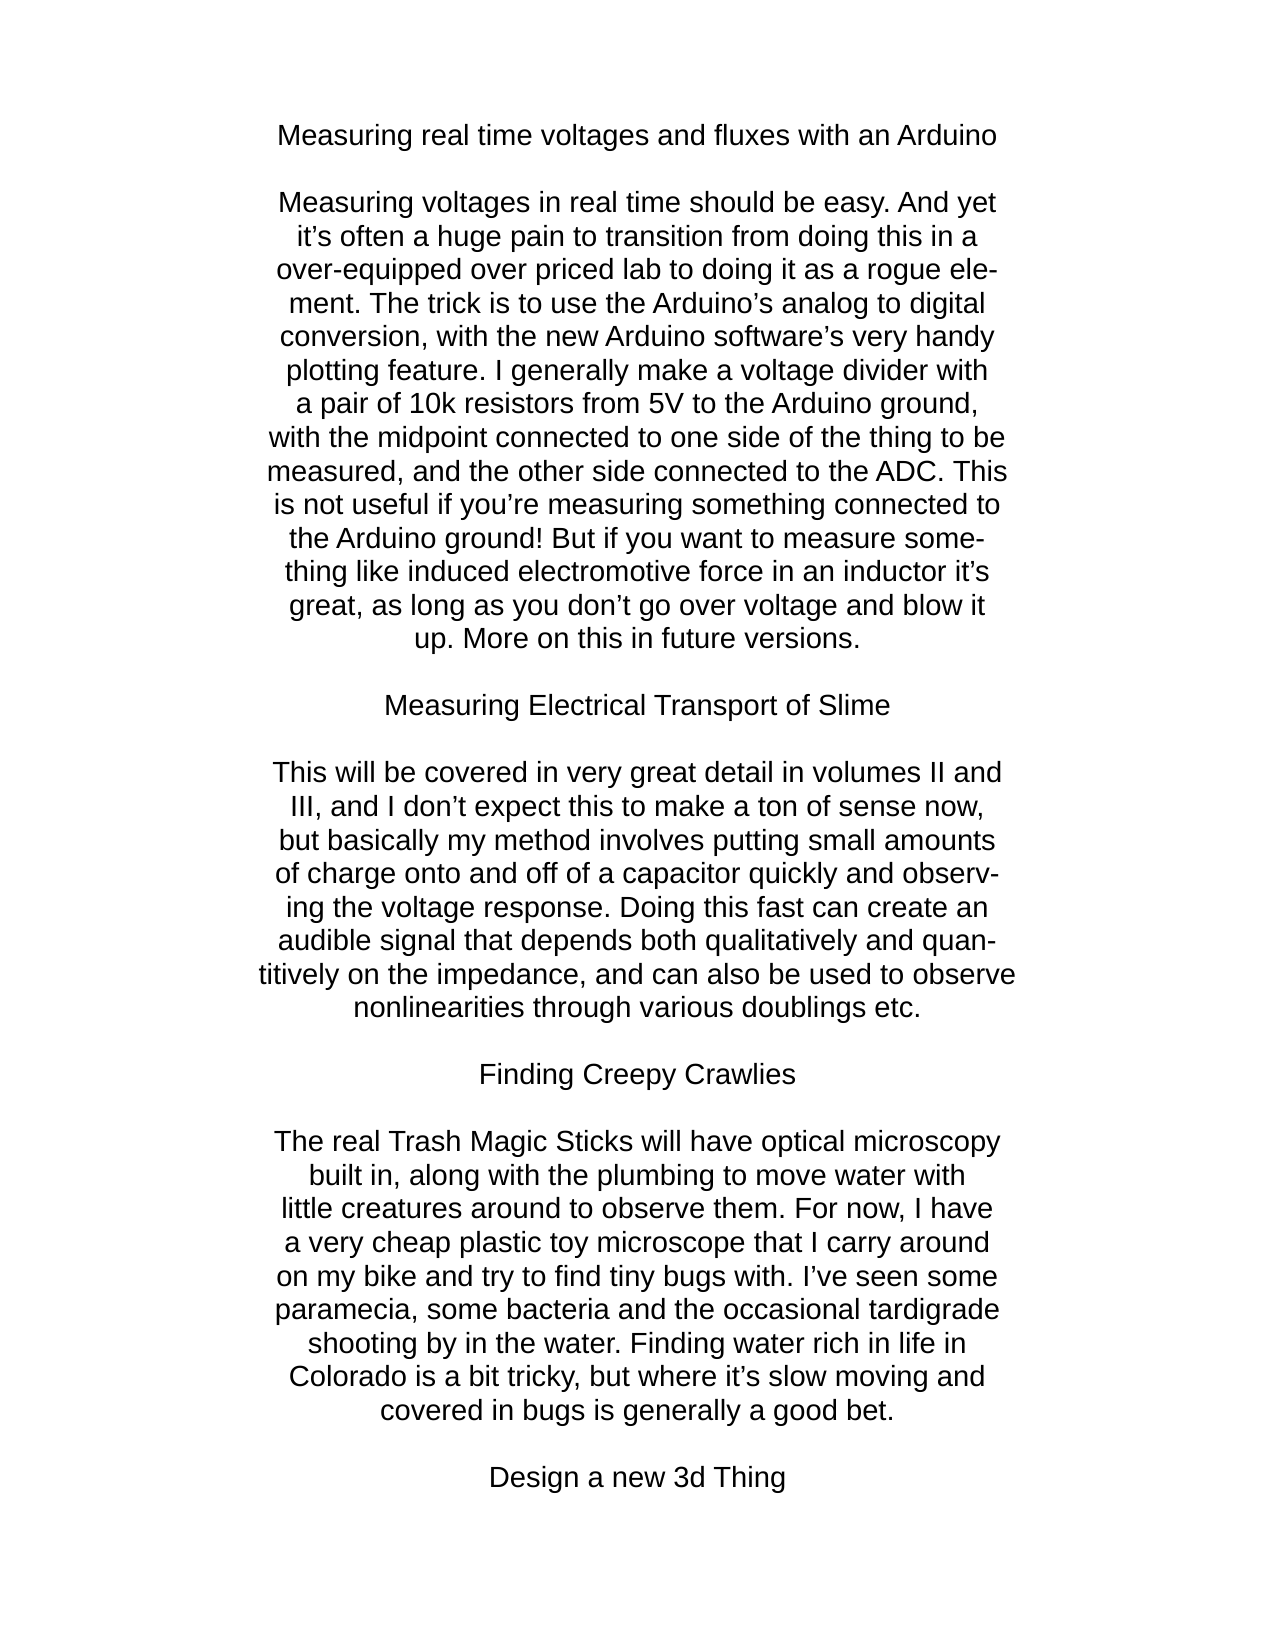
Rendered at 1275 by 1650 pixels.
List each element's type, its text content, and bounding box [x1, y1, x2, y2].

text Design a new 3d Thing [118, 1460, 1157, 1493]
text Measuring real time voltages and fluxes with an Arduino [118, 118, 1157, 152]
text Measuring voltages in real time should be easy. And yet [118, 185, 1157, 219]
text audible signal that depends both qualitatively and quan- [118, 923, 1157, 957]
text ing the voltage response. Doing this fast can create an [118, 889, 1157, 923]
text The real Trash Magic Sticks will have optical microscopy [118, 1124, 1157, 1158]
text a pair of 10k resistors from 5V to the Arduino ground, [118, 386, 1157, 420]
text thing like induced electromotive force in an inductor it’s [118, 554, 1157, 588]
text This will be covered in very great detail in volumes II and [118, 755, 1157, 789]
text plotting feature. I generally make a voltage divider with [118, 353, 1157, 386]
text up. More on this in future versions. [118, 621, 1157, 655]
text with the midpoint connected to one side of the thing to be [118, 420, 1157, 453]
text ment. The trick is to use the Arduino’s analog to digital [118, 286, 1157, 319]
text over-equipped over priced lab to doing it as a rogue ele- [118, 252, 1157, 286]
text built in, along with the plumbing to move water with [118, 1158, 1157, 1191]
text it’s often a huge pain to transition from doing this in a [118, 219, 1157, 252]
text on my bike and try to find tiny bugs with. I’ve seen some [118, 1258, 1157, 1292]
text but basically my method involves putting small amounts [118, 822, 1157, 856]
text Colorado is a bit tricky, but where it’s slow moving and [118, 1359, 1157, 1393]
text little creatures around to observe them. For now, I have [118, 1191, 1157, 1225]
text nonlinearities through various doublings etc. [118, 990, 1157, 1024]
text covered in bugs is generally a good bet. [118, 1393, 1157, 1426]
text is not useful if you’re measuring something connected to [118, 487, 1157, 521]
text Finding Creepy Crawlies [118, 1057, 1157, 1091]
text titively on the impedance, and can also be used to observe [118, 957, 1157, 990]
text the Arduino ground! But if you want to measure some- [118, 521, 1157, 554]
text shooting by in the water. Finding water rich in life in [118, 1326, 1157, 1359]
text measured, and the other side connected to the ADC. This [118, 453, 1157, 487]
text a very cheap plastic toy microscope that I carry around [118, 1225, 1157, 1258]
text III, and I don’t expect this to make a ton of sense now, [118, 789, 1157, 822]
text Measuring Electrical Transport of Slime [118, 688, 1157, 722]
text paramecia, some bacteria and the occasional tardigrade [118, 1292, 1157, 1326]
text of charge onto and off of a capacitor quickly and observ- [118, 856, 1157, 889]
text great, as long as you don’t go over voltage and blow it [118, 588, 1157, 621]
text conversion, with the new Arduino software’s very handy [118, 319, 1157, 353]
